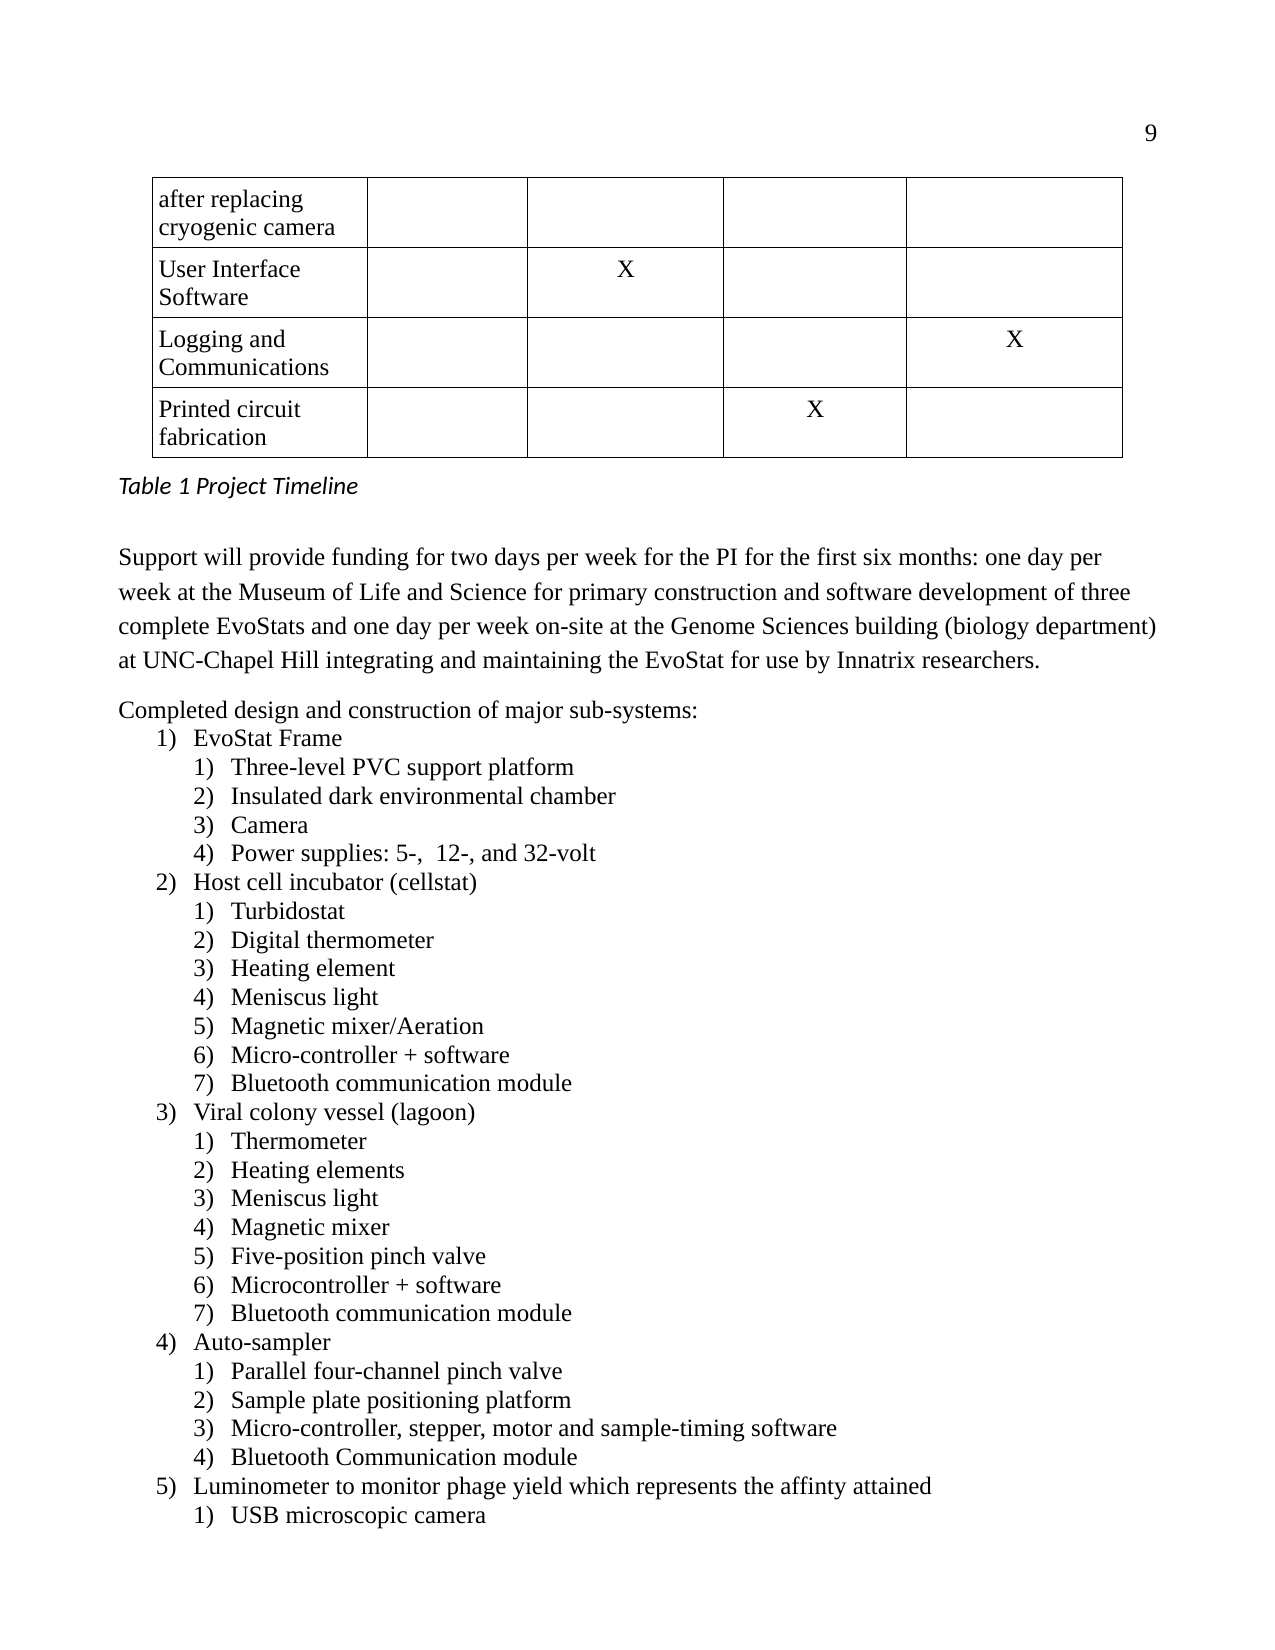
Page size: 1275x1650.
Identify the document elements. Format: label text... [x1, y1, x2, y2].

list USB microscopic camera [193, 1500, 1157, 1528]
table_cell User Interface Software [153, 248, 367, 317]
list Viral colony vessel (lagoon) [156, 1097, 1157, 1126]
text Table 1 Project Timeline [118, 470, 1157, 501]
list Bluetooth Communication module [193, 1442, 1157, 1471]
list Meniscus light [193, 1183, 1157, 1212]
table_cell [724, 248, 906, 317]
list Auto-sampler [156, 1327, 1157, 1356]
list Microcontroller + software [193, 1270, 1157, 1298]
list Insulated dark environmental chamber [193, 781, 1157, 810]
list EvoStat Frame [156, 723, 1157, 752]
table_cell [724, 178, 906, 247]
list Magnetic mixer/Aeration [193, 1011, 1157, 1040]
list Five-position pinch valve [193, 1241, 1157, 1270]
list Turbidostat [193, 896, 1157, 925]
list Heating elements [193, 1155, 1157, 1183]
list Micro-controller, stepper, motor and sample-timing software [193, 1413, 1157, 1442]
list Digital thermometer [193, 925, 1157, 953]
list Heating element [193, 953, 1157, 982]
table_cell [368, 388, 527, 457]
list Three-level PVC support platform [193, 752, 1157, 781]
list Magnetic mixer [193, 1212, 1157, 1241]
table_cell X [724, 388, 906, 457]
list Thermometer [193, 1126, 1157, 1155]
list Luminometer to monitor phage yield which represents the affinty attained [156, 1471, 1157, 1500]
table_cell Printed circuit fabrication [153, 388, 367, 457]
list Bluetooth communication module [193, 1298, 1157, 1327]
table_cell [528, 388, 723, 457]
table_cell [724, 318, 906, 387]
table_cell [907, 388, 1122, 457]
table_cell [907, 178, 1122, 247]
list Meniscus light [193, 982, 1157, 1011]
table_cell after replacing cryogenic camera [153, 178, 367, 247]
list Parallel four-channel pinch valve [193, 1356, 1157, 1385]
table_cell X [528, 248, 723, 317]
table_cell [368, 318, 527, 387]
list Micro-controller + software [193, 1040, 1157, 1068]
table_cell [528, 178, 723, 247]
list Bluetooth communication module [193, 1068, 1157, 1097]
list Sample plate positioning platform [193, 1385, 1157, 1413]
table_cell [528, 318, 723, 387]
list Host cell incubator (cellstat) [156, 867, 1157, 896]
table_cell [368, 248, 527, 317]
table_cell [368, 178, 527, 247]
table_cell X [907, 318, 1122, 387]
table_cell [907, 248, 1122, 317]
text Completed design and construction of major sub-systems: [118, 695, 1157, 723]
list Power supplies: 5-, 12-, and 32-volt [193, 838, 1157, 867]
table_cell Logging and Communications [153, 318, 367, 387]
list Camera [193, 810, 1157, 838]
text Support will provide funding for two days per week for the PI for the first six months: one day per week at the Museum of Life and Science for primary construction and software development of three complete EvoStats and one day per week on-site at the Genome Sciences building (biology department) at UNC-Chapel Hill integrating and maintaining the EvoStat for use by Innatrix researchers. [118, 542, 1157, 674]
